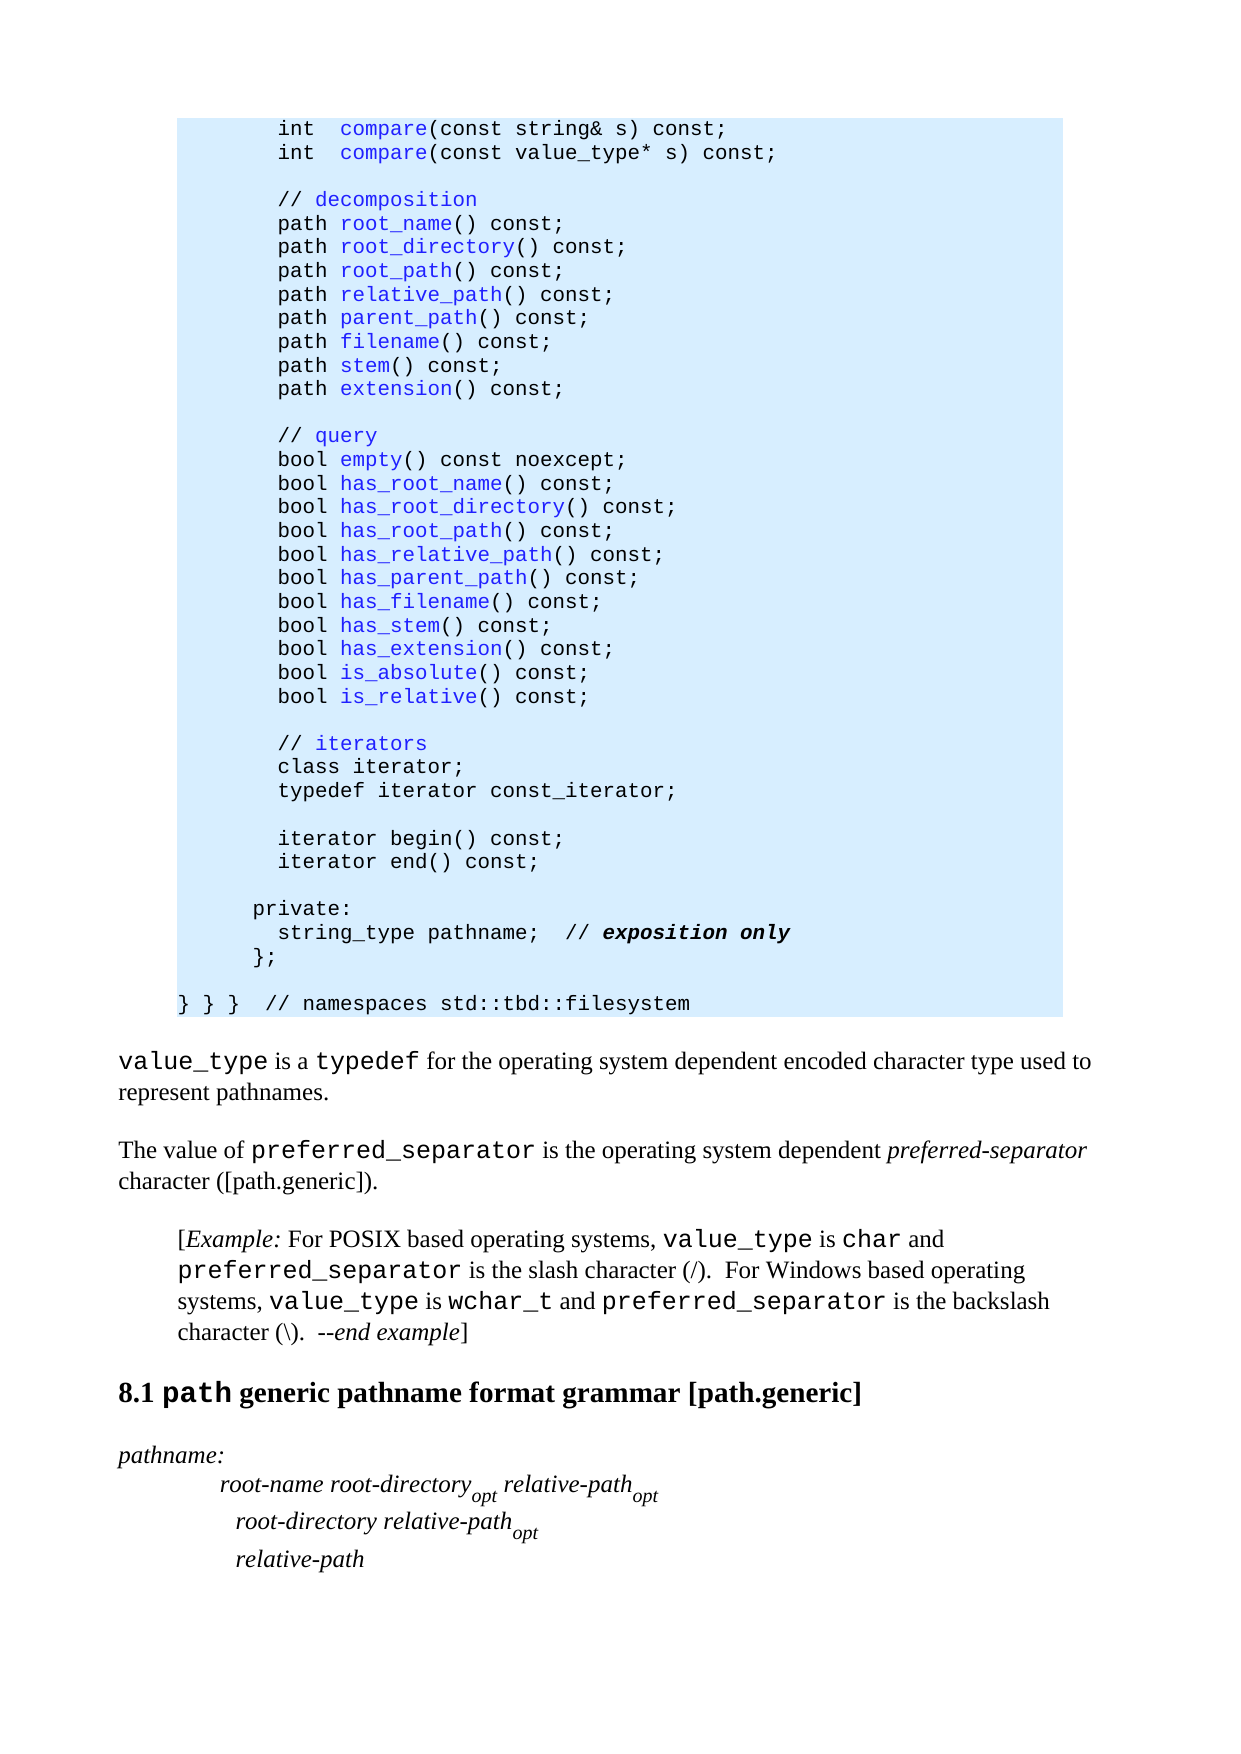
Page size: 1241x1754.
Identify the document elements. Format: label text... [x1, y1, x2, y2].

text path parent_path() const; [177, 307, 1063, 331]
text bool has_stem() const; [177, 615, 1063, 638]
text bool has_filename() const; [177, 591, 1063, 615]
text path relative_path() const; [177, 284, 1063, 307]
text bool has_root_path() const; [177, 520, 1063, 544]
text }; [177, 946, 1063, 969]
text bool is_relative() const; [177, 686, 1063, 709]
text path extension() const; [177, 378, 1063, 402]
text pathname: root-name root-directoryopt relative-pathopt root-directory relative-pathopt relative-path [118, 1441, 1122, 1581]
text bool is_absolute() const; [177, 662, 1063, 686]
text path filename() const; [177, 331, 1063, 354]
text private: [177, 898, 1063, 922]
text bool has_parent_path() const; [177, 567, 1063, 591]
text class iterator; [177, 757, 1063, 780]
text iterator end() const; [177, 851, 1063, 875]
text int compare(const string& s) const; [177, 118, 1063, 142]
text The value of preferred_separator is the operating system dependent preferred-separator character ([path.generic]). [118, 1135, 1122, 1195]
text bool empty() const noexcept; [177, 449, 1063, 473]
text iterator begin() const; [177, 827, 1063, 851]
text value_type is a typedef for the operating system dependent encoded character type used to represent pathnames. [118, 1046, 1122, 1106]
text path root_path() const; [177, 260, 1063, 284]
text bool has_relative_path() const; [177, 544, 1063, 567]
text // iterators [177, 733, 1063, 757]
text bool has_extension() const; [177, 638, 1063, 662]
text // decomposition [177, 189, 1063, 213]
text int compare(const value_type* s) const; [177, 142, 1063, 165]
text string_type pathname; // exposition only [177, 922, 1063, 946]
text path root_directory() const; [177, 236, 1063, 260]
text bool has_root_directory() const; [177, 496, 1063, 520]
text } } } // namespaces std::tbd::filesystem [177, 993, 1063, 1017]
text bool has_root_name() const; [177, 473, 1063, 496]
text // query [177, 426, 1063, 449]
text [Example: For POSIX based operating systems, value_type is char and preferred_separator is the slash character (/). For Windows based operating systems, value_type is wchar_t and preferred_separator is the backslash character (\). --end example] [177, 1224, 1063, 1346]
text path stem() const; [177, 354, 1063, 378]
text path root_name() const; [177, 213, 1063, 236]
text typedef iterator const_iterator; [177, 780, 1063, 804]
subtitle 8.1 path generic pathname format grammar [path.generic] [118, 1375, 1122, 1411]
